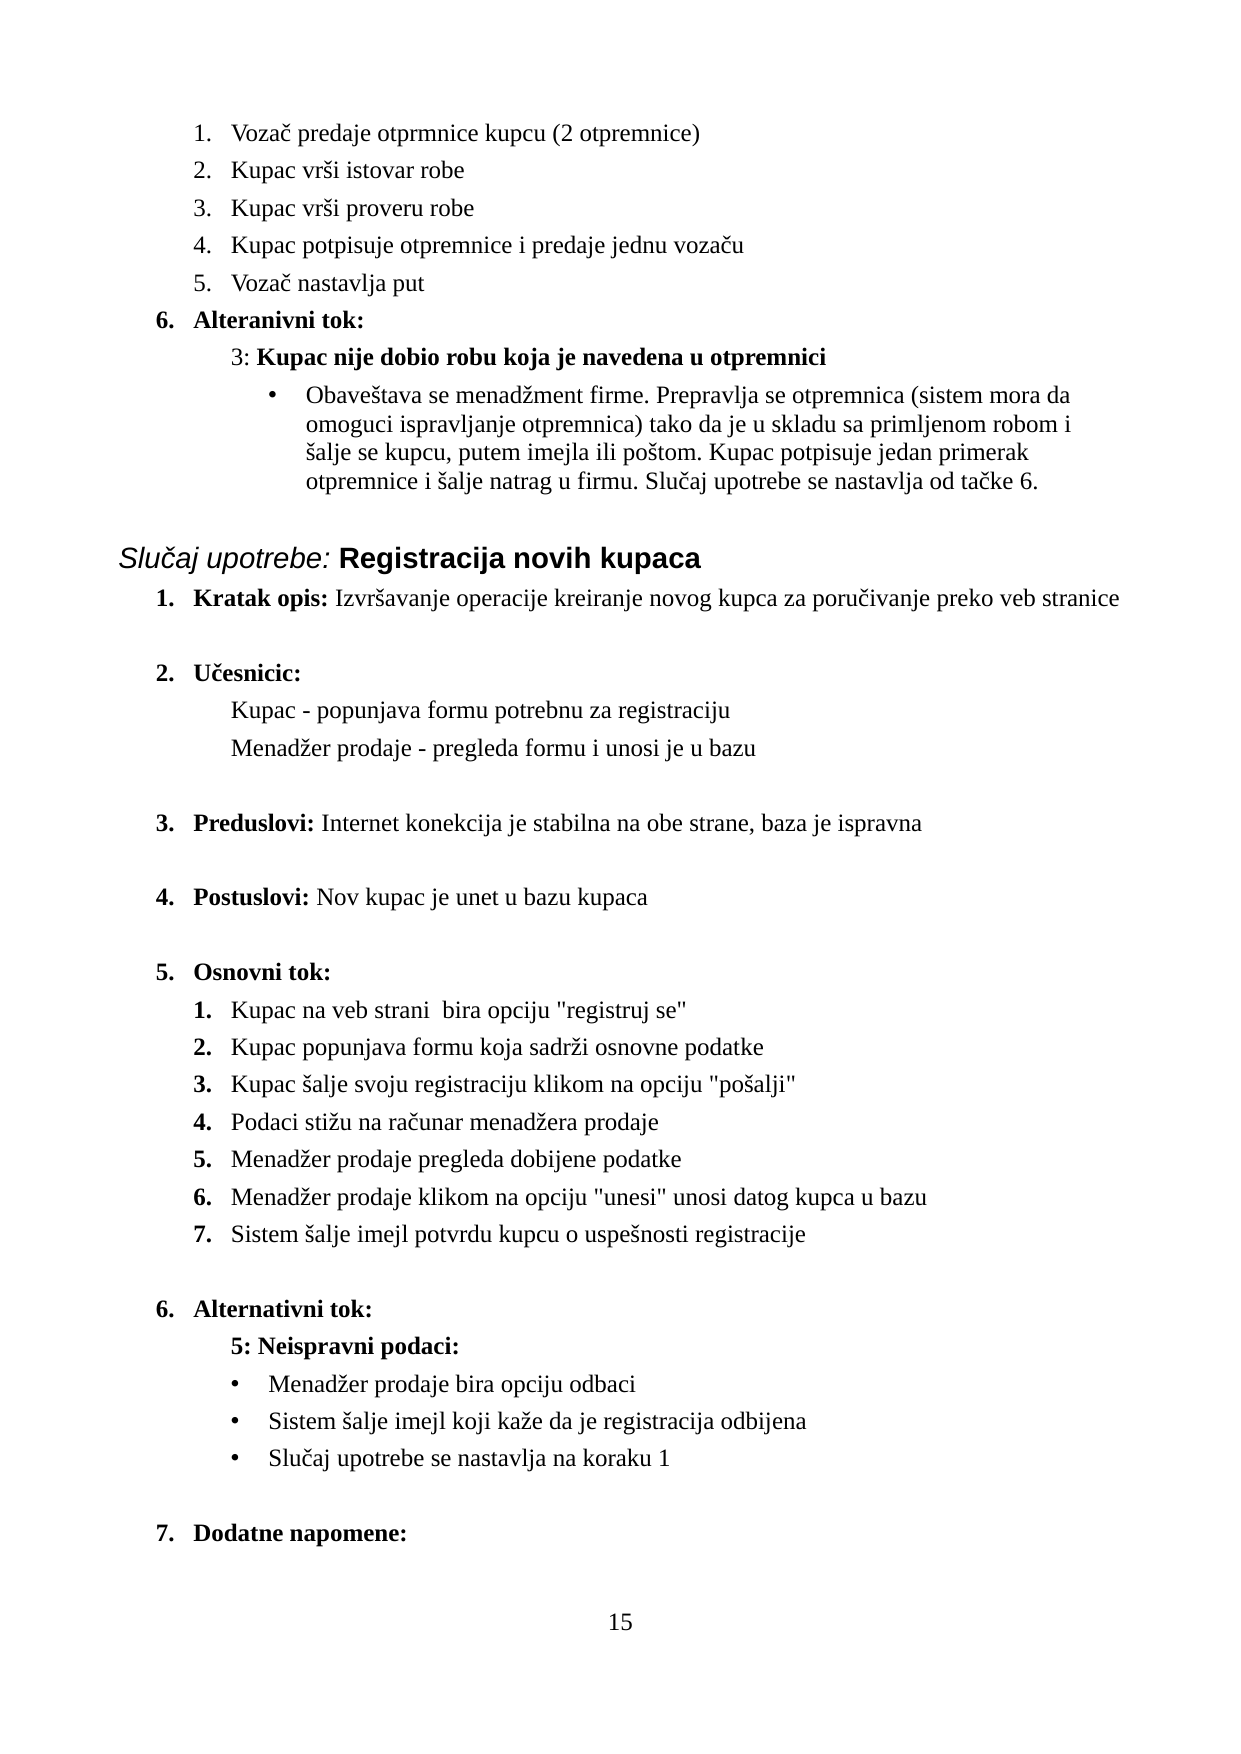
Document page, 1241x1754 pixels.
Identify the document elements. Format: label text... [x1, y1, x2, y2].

list 3: Kupac nije dobio robu koja je navedena u otpremnici [231, 342, 1122, 371]
list Učesnicic: [156, 658, 1122, 687]
list Sistem šalje imejl koji kaže da je registracija odbijena [231, 1406, 1122, 1435]
list Osnovni tok: [156, 957, 1122, 986]
list Menadžer prodaje bira opciju odbaci [231, 1369, 1122, 1397]
list Kupac popunjava formu koja sadrži osnovne podatke [193, 1032, 1122, 1061]
list Obaveštava se menadžment firme. Prepravlja se otpremnica (sistem mora da omoguci ispravljanje otpremnica) tako da je u skladu sa primljenom robom i šalje se kupcu, putem imejla ili poštom. Kupac potpisuje jedan primerak otpremnice i šalje natrag u firmu. Slučaj upotrebe se nastavlja od tačke 6. [268, 380, 1122, 495]
list Kupac vrši proveru robe [193, 193, 1122, 222]
list Sistem šalje imejl potvrdu kupcu o uspešnosti registracije [193, 1219, 1122, 1248]
list Kupac potpisuje otpremnice i predaje jednu vozaču [193, 230, 1122, 259]
list Vozač predaje otprmnice kupcu (2 otpremnice) [193, 118, 1122, 147]
list Menadžer prodaje pregleda dobijene podatke [193, 1144, 1122, 1173]
list Kratak opis: Izvršavanje operacije kreiranje novog kupca za poručivanje preko veb stranice [156, 583, 1122, 612]
list Kupac - popunjava formu potrebnu za registraciju [193, 696, 1122, 724]
list Kupac na veb strani bira opciju "registruj se" [193, 995, 1122, 1023]
list 5: Neispravni podaci: [193, 1331, 1122, 1360]
list Kupac šalje svoju registraciju klikom na opciju "pošalji" [193, 1069, 1122, 1098]
list Alteranivni tok: [156, 305, 1122, 334]
list Postuslovi: Nov kupac je unet u bazu kupaca [156, 882, 1122, 911]
list Menadžer prodaje klikom na opciju "unesi" unosi datog kupca u bazu [193, 1182, 1122, 1210]
list Alternativni tok: [156, 1294, 1122, 1323]
list Dodatne napomene: [156, 1518, 1122, 1547]
subtitle Slučaj upotrebe: Registracija novih kupaca [118, 541, 1122, 575]
list Podaci stižu na računar menadžera prodaje [193, 1107, 1122, 1136]
list Menadžer prodaje - pregleda formu i unosi je u bazu [193, 733, 1122, 762]
list Vozač nastavlja put [193, 268, 1122, 296]
list Kupac vrši istovar robe [193, 156, 1122, 184]
list Slučaj upotrebe se nastavlja na koraku 1 [231, 1443, 1122, 1472]
list Preduslovi: Internet konekcija je stabilna na obe strane, baza je ispravna [156, 808, 1122, 836]
